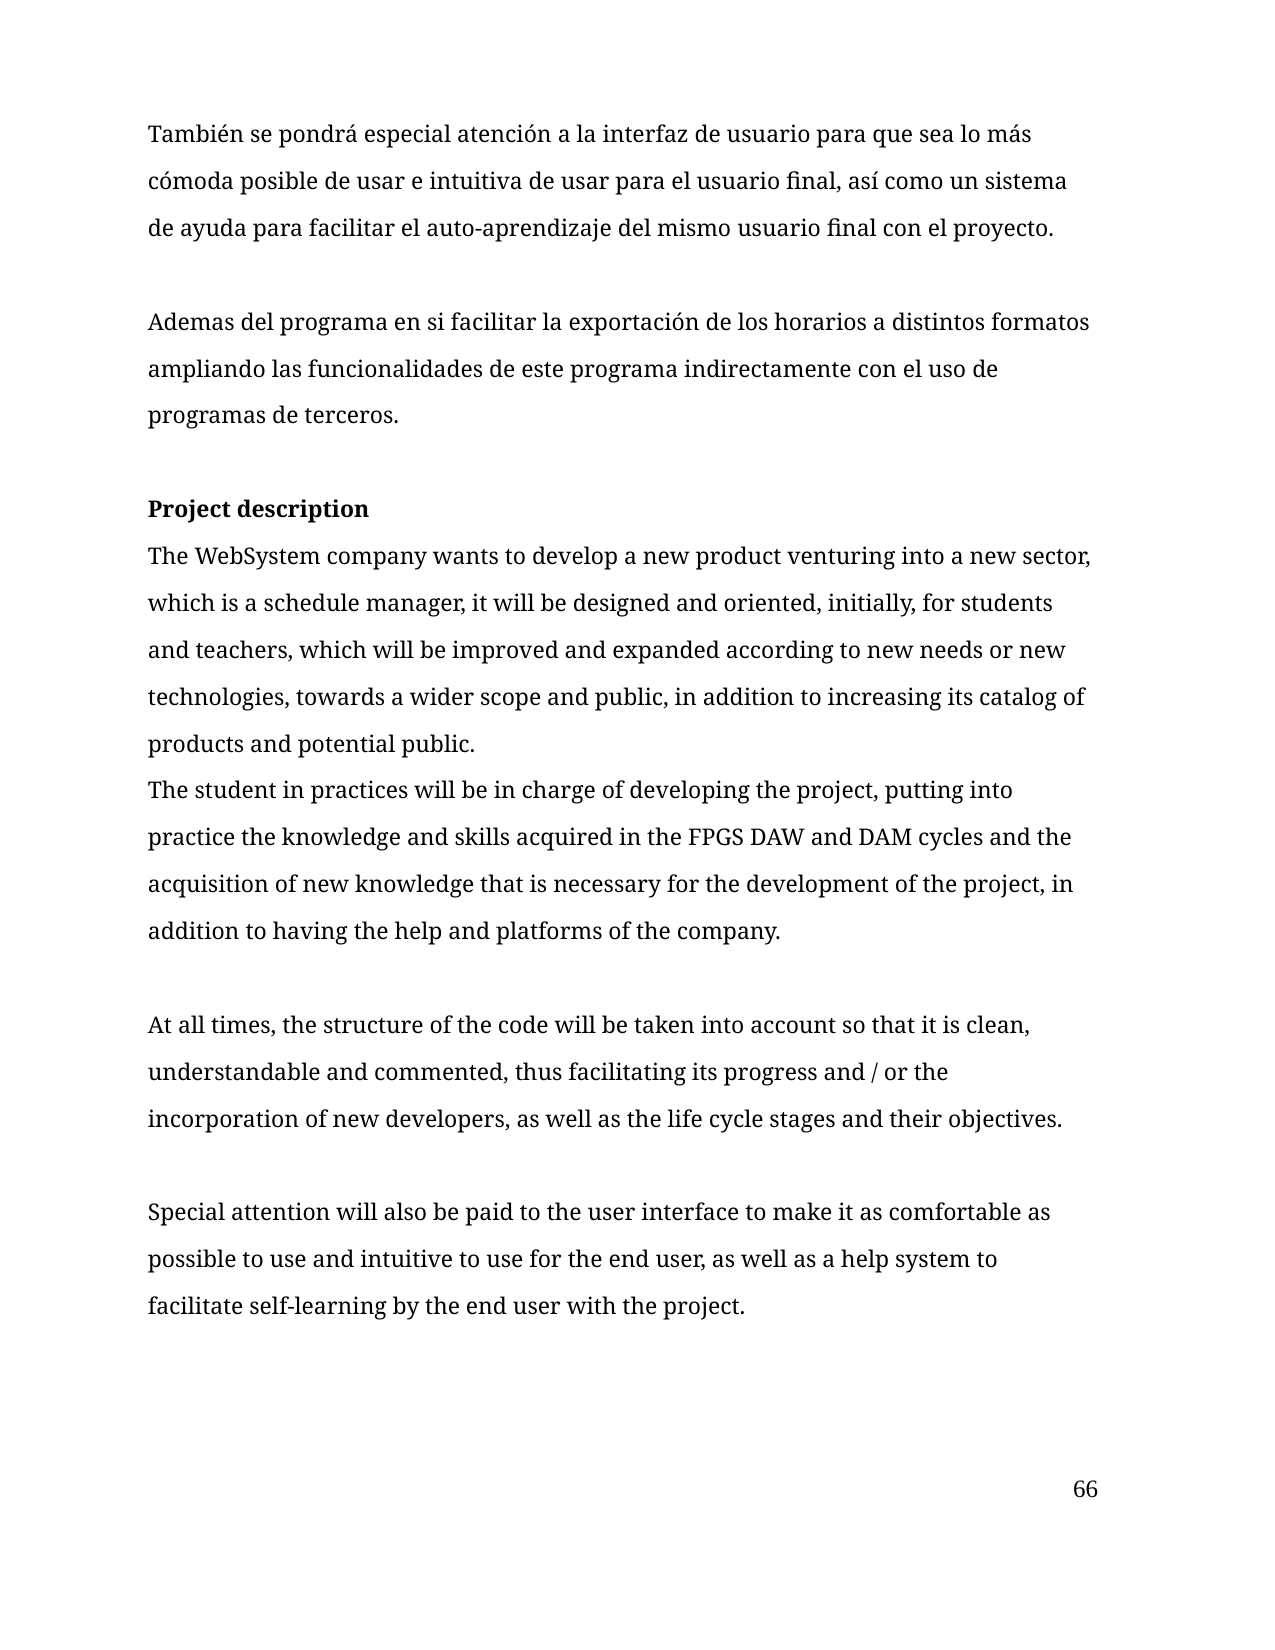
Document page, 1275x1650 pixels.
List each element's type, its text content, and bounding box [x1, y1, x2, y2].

text Ademas del programa en si facilitar la exportación de los horarios a distintos formatos ampliando las funcionalidades de este programa indirectamente con el uso de programas de terceros. [148, 306, 1098, 431]
text También se pondrá especial atención a la interfaz de usuario para que sea lo más cómoda posible de usar e intuitiva de usar para el usuario final, así como un sistema de ayuda para facilitar el auto-aprendizaje del mismo usuario final con el proyecto. [148, 118, 1098, 243]
text Special attention will also be paid to the user interface to make it as comfortable as possible to use and intuitive to use for the end user, as well as a help system to facilitate self-learning by the end user with the project. [148, 1196, 1098, 1321]
text At all times, the structure of the code will be taken into account so that it is clean, understandable and commented, thus facilitating its progress and / or the incorporation of new developers, as well as the life cycle stages and their objectives. [148, 1009, 1098, 1134]
text The student in practices will be in charge of developing the project, putting into practice the knowledge and skills acquired in the FPGS DAW and DAM cycles and the acquisition of new knowledge that is necessary for the development of the project, in addition to having the help and platforms of the company. [148, 774, 1098, 946]
text The WebSystem company wants to develop a new product venturing into a new sector, which is a schedule manager, it will be designed and oriented, initially, for students and teachers, which will be improved and expanded according to new needs or new technologies, towards a wider scope and public, in addition to increasing its catalog of products and potential public. [148, 540, 1098, 759]
text Project description [148, 493, 1098, 524]
